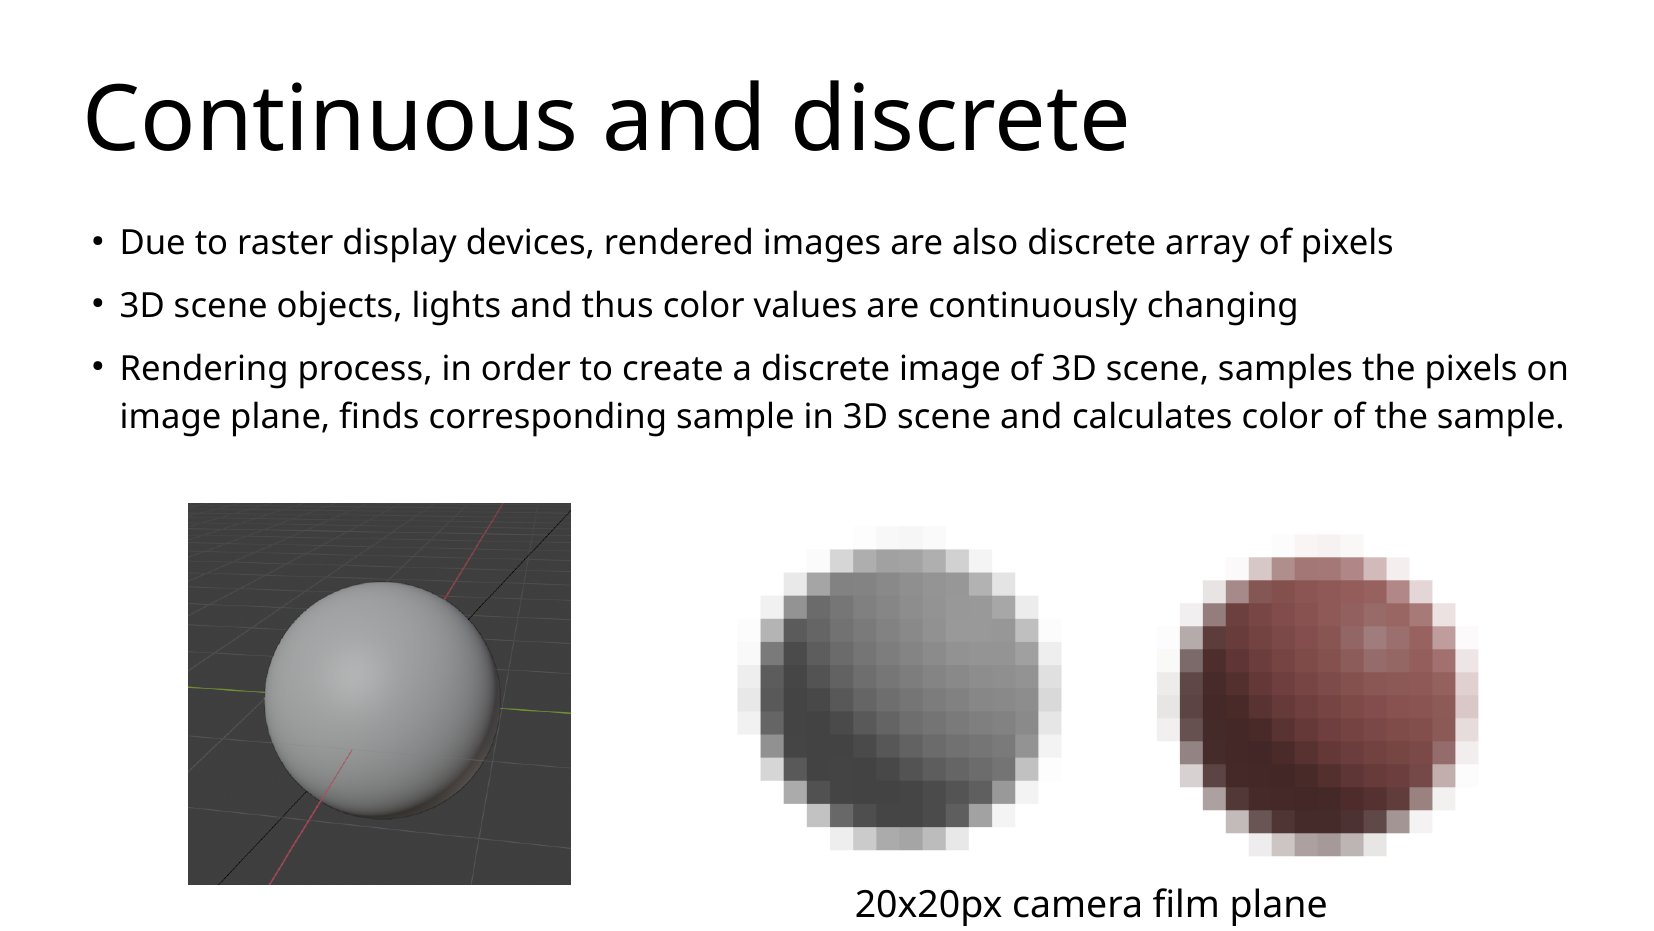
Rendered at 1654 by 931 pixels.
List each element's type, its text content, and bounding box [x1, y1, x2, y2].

picture [675, 509, 1545, 901]
picture [188, 503, 571, 886]
title Continuous and discrete [82, 37, 1571, 193]
list Due to raster display devices, rendered images are also discrete array of pixels 3D scene objects, lights and thus color values are continuously changing Rendering process, in order to create a discrete image of 3D scene, samples the pixels on image plane, finds corresponding sample in 3D scene and calculates color of the sample. [82, 217, 1571, 481]
text_box 20x20px camera film plane [840, 870, 1426, 931]
